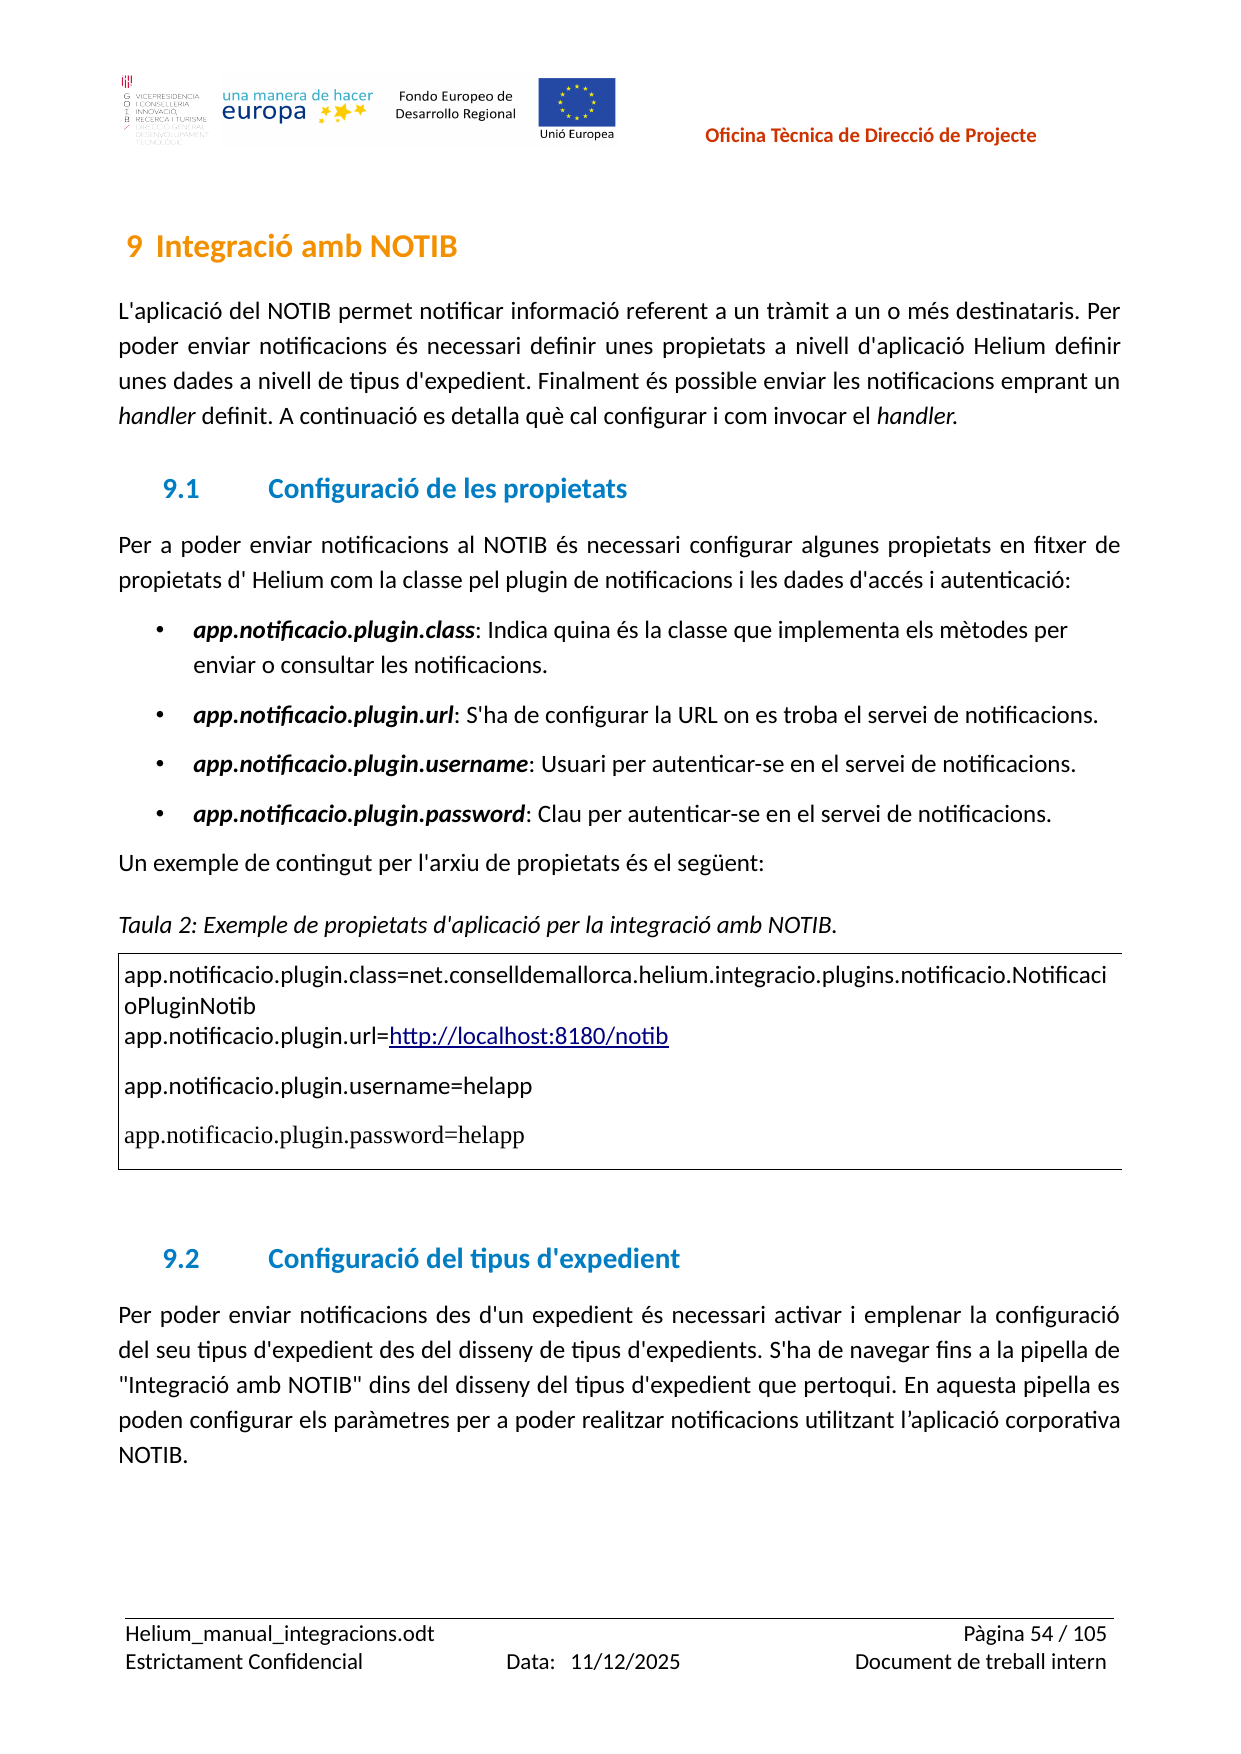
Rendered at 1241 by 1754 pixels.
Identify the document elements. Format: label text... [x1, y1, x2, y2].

text Un exemple de contingut per l'arxiu de propietats és el següent: [118, 848, 1122, 878]
table_header app.notificacio.plugin.class=net.conselldemallorca.helium.integracio.plugins.notificacio.NotificacioPluginNotib app.notificacio.plugin.url=http://localhost:8180/notib app.notificacio.plugin.username=helapp app.notificacio.plugin.password=helapp [119, 954, 1122, 1169]
list app.notificacio.plugin.class: Indica quina és la classe que implementa els mètodes per enviar o consultar les notificacions. [156, 614, 1122, 680]
picture [219, 73, 621, 147]
subtitle Configuració del tipus d'expedient [156, 1240, 1122, 1276]
text L'aplicació del NOTIB permet notificar informació referent a un tràmit a un o més destinataris. Per poder enviar notificacions és necessari definir unes propietats a nivell d'aplicació Helium definir unes dades a nivell de tipus d'expedient. Finalment és possible enviar les notificacions emprant un handler definit. A continuació es detalla què cal configurar i com invocar el handler. [118, 295, 1122, 431]
subtitle Configuració de les propietats [156, 470, 1122, 506]
list app.notificacio.plugin.username: Usuari per autenticar-se en el servei de notificacions. [156, 748, 1122, 779]
text Taula 2: Exemple de propietats d'aplicació per la integració amb NOTIB. [118, 910, 1122, 940]
picture [118, 73, 213, 147]
list app.notificacio.plugin.password: Clau per autenticar-se en el servei de notificacions. [156, 798, 1122, 828]
subtitle Integració amb NOTIB [118, 225, 1122, 266]
text Per a poder enviar notificacions al NOTIB és necessari configurar algunes propietats en fitxer de propietats d' Helium com la classe pel plugin de notificacions i les dades d'accés i autenticació: [118, 530, 1122, 595]
list app.notificacio.plugin.url: S'ha de configurar la URL on es troba el servei de notificacions. [156, 699, 1122, 729]
text Per poder enviar notificacions des d'un expedient és necessari activar i emplenar la configuració del seu tipus d'expedient des del disseny de tipus d'expedients. S'ha de navegar fins a la pipella de "Integració amb NOTIB" dins del disseny del tipus d'expedient que pertoqui. En aquesta pipella es poden configurar els paràmetres per a poder realitzar notificacions utilitzant l’aplicació corporativa NOTIB. [118, 1299, 1122, 1470]
